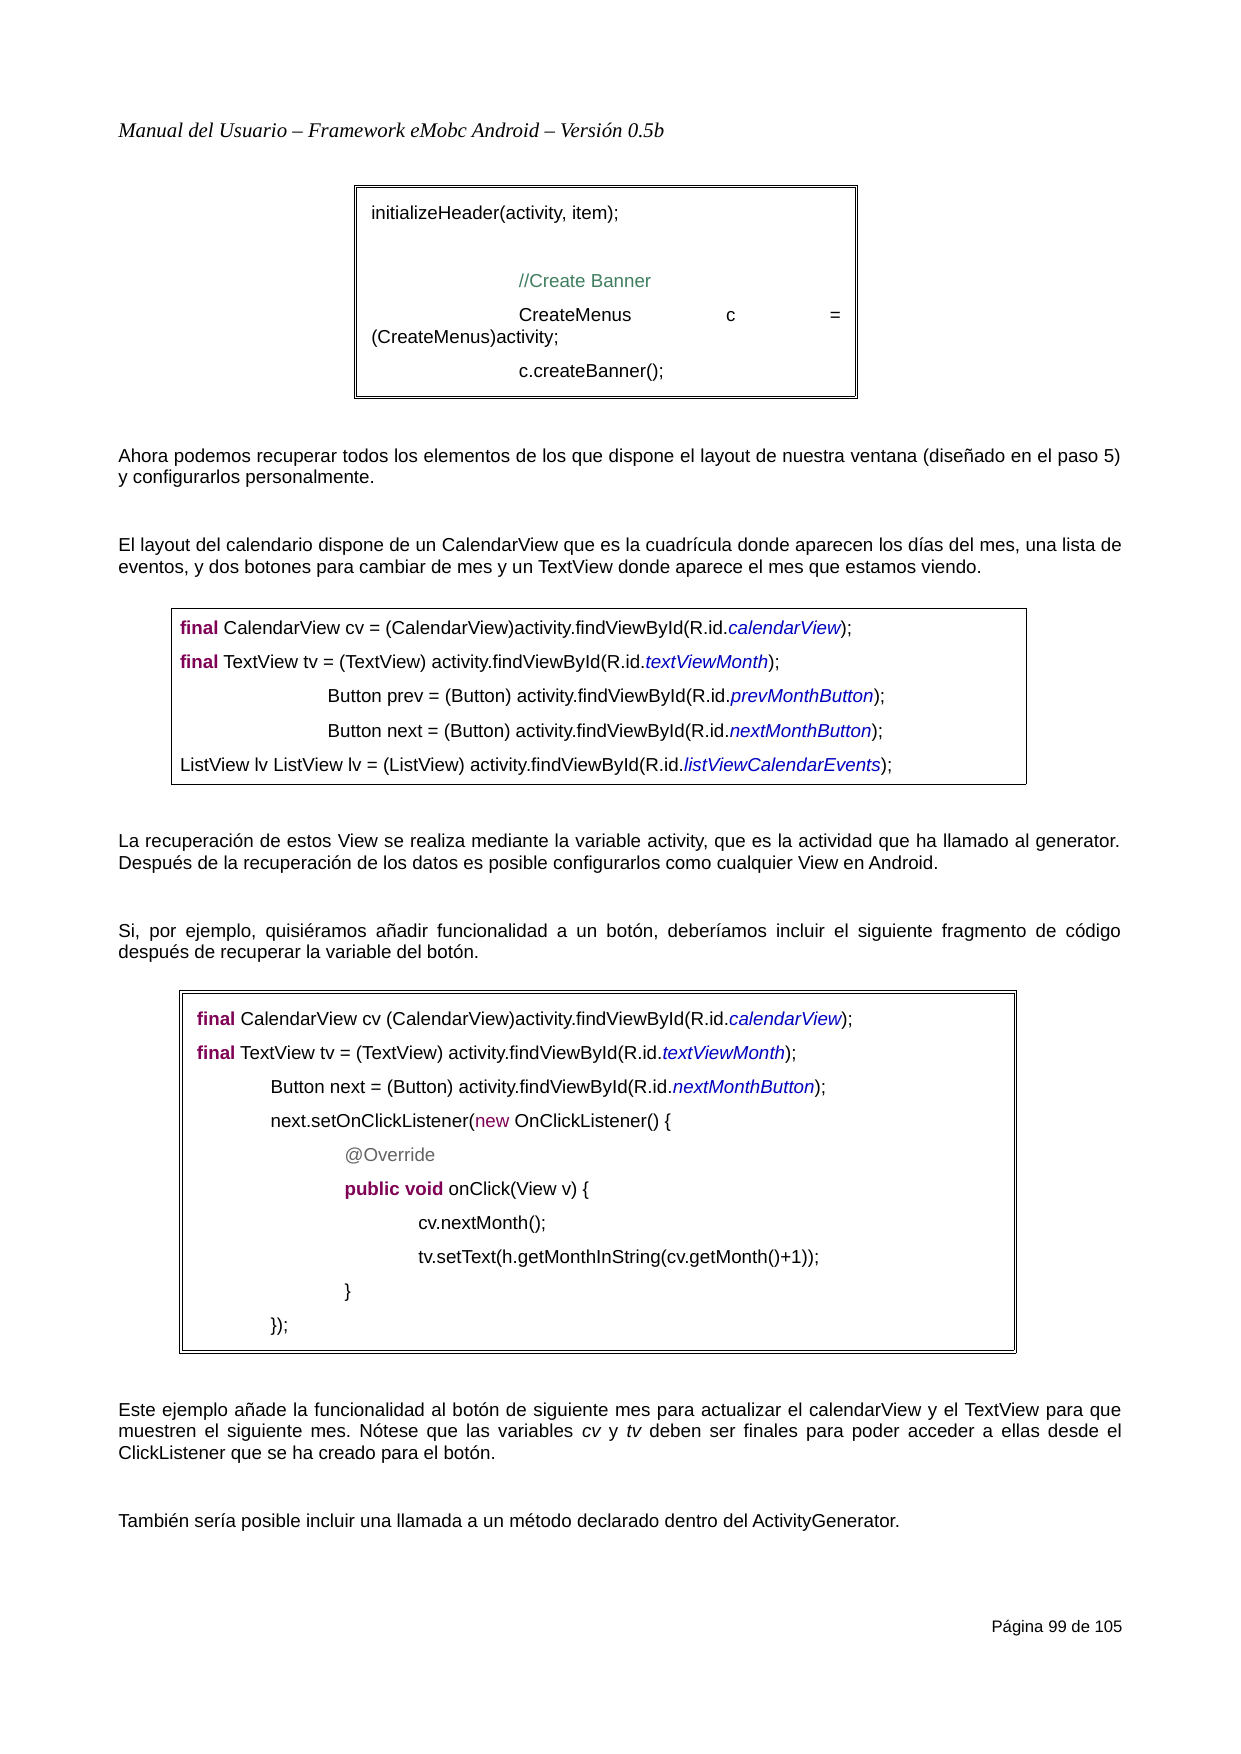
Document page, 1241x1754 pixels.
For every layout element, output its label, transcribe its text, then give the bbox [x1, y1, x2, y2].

text Button prev = (Button) activity.findViewById(R.id.prevMonthButton); [180, 685, 1017, 707]
text public void onClick(View v) { [197, 1178, 999, 1199]
text cv.nextMonth(); [197, 1212, 999, 1233]
text next.setOnClickListener(new OnClickListener() { [197, 1109, 999, 1131]
text Ahora podemos recuperar todos los elementos de los que dispone el layout de nuestra ventana (diseñado en el paso 5) y configurarlos personalmente. [118, 444, 1122, 487]
text final TextView tv = (TextView) activity.findViewById(R.id.textViewMonth); [197, 1041, 999, 1063]
text }); [197, 1314, 999, 1336]
text initializeHeader(activity, item); [371, 202, 840, 223]
text Button next = (Button) activity.findViewById(R.id.nextMonthButton); [180, 719, 1017, 741]
text tv.setText(h.getMonthInString(cv.getMonth()+1)); [197, 1246, 999, 1267]
text final TextView tv = (TextView) activity.findViewById(R.id.textViewMonth); [180, 651, 1017, 673]
text @Override [197, 1144, 999, 1165]
text Este ejemplo añade la funcionalidad al botón de siguiente mes para actualizar el calendarView y el TextView para que muestren el siguiente mes. Nótese que las variables cv y tv deben ser finales para poder acceder a ellas desde el ClickListener que se ha creado para el botón. [118, 1398, 1122, 1463]
text c.createBanner(); [371, 360, 840, 381]
text CreateMenus c = (CreateMenus)activity; [371, 304, 840, 347]
text ListView lv ListView lv = (ListView) activity.findViewById(R.id.listViewCalendarEvents); [180, 753, 1017, 775]
text } [197, 1280, 999, 1301]
text También sería posible incluir una llamada a un método declarado dentro del ActivityGenerator. [118, 1510, 1122, 1531]
text Si, por ejemplo, quisiéramos añadir funcionalidad a un botón, deberíamos incluir el siguiente fragmento de código después de recuperar la variable del botón. [118, 919, 1122, 963]
text final CalendarView cv = (CalendarView)activity.findViewById(R.id.calendarView); [180, 617, 1017, 639]
text //Create Banner [371, 270, 840, 292]
text La recuperación de estos View se realiza mediante la variable activity, que es la actividad que ha llamado al generator. Después de la recuperación de los datos es posible configurarlos como cualquier View en Android. [118, 830, 1122, 873]
text final CalendarView cv (CalendarView)activity.findViewById(R.id.calendarView); [197, 1007, 999, 1029]
text Button next = (Button) activity.findViewById(R.id.nextMonthButton); [197, 1076, 999, 1097]
text El layout del calendario dispone de un CalendarView que es la cuadrícula donde aparecen los días del mes, una lista de eventos, y dos botones para cambiar de mes y un TextView donde aparece el mes que estamos viendo. [118, 534, 1122, 577]
